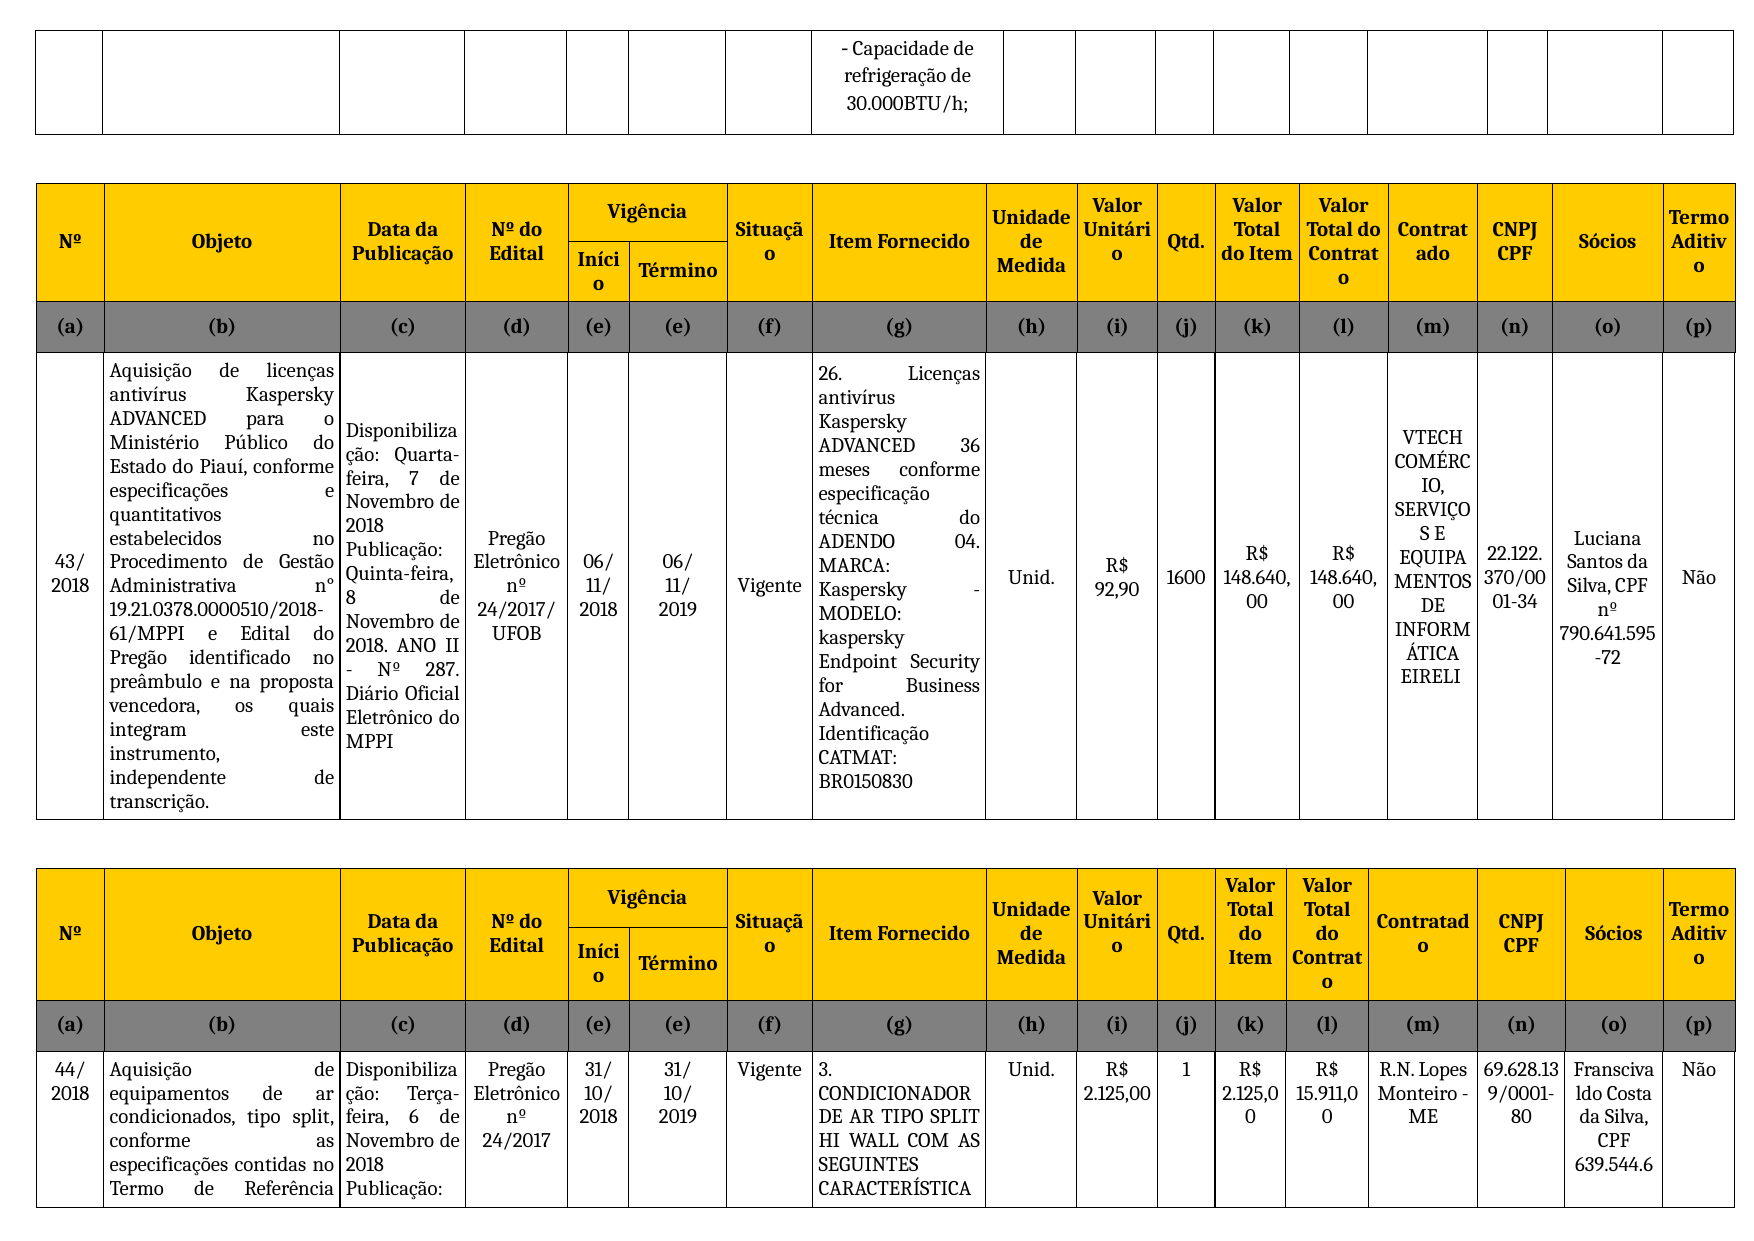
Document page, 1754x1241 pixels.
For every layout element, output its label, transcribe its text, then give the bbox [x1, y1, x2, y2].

table_cell (f) [728, 1001, 812, 1051]
table_cell (h) [987, 302, 1077, 352]
table_cell [1214, 31, 1289, 133]
table_header Data da Publicação [341, 184, 465, 301]
table_cell [1488, 31, 1547, 133]
table_header Contratado [1369, 869, 1477, 1000]
table_header Objeto [105, 184, 340, 301]
table_header Item Fornecido [813, 184, 986, 301]
table_header CNPJ CPF [1478, 184, 1552, 301]
table_cell 44/ 2018 [37, 1052, 103, 1207]
table_cell [726, 31, 811, 133]
table_cell [103, 31, 339, 133]
table_header Valor Unitário [1078, 869, 1157, 1000]
table_cell Pregão Eletrônico nº 24/2017 [466, 1052, 567, 1207]
table_cell 26. Licenças antivírus Kaspersky ADVANCED 36 meses conforme especificação técnica do ADENDO 04. MARCA: Kaspersky - MODELO: kaspersky Endpoint Security for Business Advanced. Identificação CATMAT: BR0150830 [813, 353, 985, 819]
table_header Valor Total do Item [1216, 869, 1286, 1000]
table_cell Término [630, 242, 727, 301]
table_cell R$ 2.125,00 [1216, 1052, 1285, 1207]
table_header Termo Aditivo [1664, 869, 1735, 1000]
table_cell (l) [1287, 1001, 1368, 1051]
table_cell [1076, 31, 1155, 133]
table_cell Início [569, 928, 629, 1000]
table_cell Não [1663, 1052, 1734, 1207]
table_cell [465, 31, 566, 133]
table_cell [1663, 31, 1733, 133]
table_cell [1368, 31, 1487, 133]
table_cell (b) [105, 302, 340, 352]
table_header Valor Unitário [1078, 184, 1157, 301]
table_cell (e) [630, 1001, 727, 1051]
table_cell (e) [630, 302, 727, 352]
table_cell (e) [569, 302, 629, 352]
table_cell Franscivaldo Costa da Silva, CPF 639.544.6 [1565, 1052, 1662, 1207]
table_header Qtd. [1158, 869, 1215, 1000]
table_cell Término [630, 928, 727, 1000]
table_cell [1548, 31, 1662, 133]
table_header CNPJ CPF [1478, 869, 1565, 1000]
table_header Valor Total do Contrato [1300, 184, 1388, 301]
table_cell (a) [37, 302, 104, 352]
table_cell Disponibilização: Quarta-feira, 7 de Novembro de 2018 Publicação: Quinta-feira, 8 de Novembro de 2018. ANO II - Nº 287. Diário Oficial Eletrônico do MPPI [341, 353, 465, 819]
table_cell Aquisição de licenças antivírus Kaspersky ADVANCED para o Ministério Público do Estado do Piauí, conforme especificações e quantitativos estabelecidos no Procedimento de Gestão Administrativa n° 19.21.0378.0000510/2018-61/MPPI e Edital do Pregão identificado no preâmbulo e na proposta vencedora, os quais integram este instrumento, independente de transcrição. [104, 353, 339, 819]
table_header Nº [37, 184, 104, 301]
table_cell (c) [341, 1001, 465, 1051]
table_cell (k) [1216, 1001, 1286, 1051]
table_cell 1 [1158, 1052, 1214, 1207]
table_cell [567, 31, 628, 133]
table_header Valor Total do Contrato [1287, 869, 1368, 1000]
table_cell Não [1663, 353, 1734, 819]
table_cell (o) [1566, 1001, 1663, 1051]
table_cell (h) [987, 1001, 1077, 1051]
table_cell (p) [1664, 1001, 1735, 1051]
table_cell Disponibilização: Terça-feira, 6 de Novembro de 2018 Publicação: [341, 1052, 465, 1207]
table_header Data da Publicação [341, 869, 465, 1000]
table_cell (d) [466, 1001, 568, 1051]
table_cell [629, 31, 725, 133]
table_cell 31/ 10/ 2019 [629, 1052, 726, 1207]
table_cell [340, 31, 464, 133]
table_header Vigência [569, 184, 727, 241]
table_header Situação [728, 184, 812, 301]
table_cell VTECH COMÉRCIO, SERVIÇOS E EQUIPAMENTOS DE INFORMÁTICA EIRELI [1388, 353, 1477, 819]
table_header Nº do Edital [466, 869, 568, 1000]
table_cell 22.122.370/0001-34 [1478, 353, 1552, 819]
table_cell 69.628.139/0001-80 [1478, 1052, 1564, 1207]
table_cell Vigente [727, 353, 812, 819]
table_cell Aquisição de equipamentos de ar condicionados, tipo split, conforme as especificações contidas no Termo de Referência [104, 1052, 339, 1207]
table_header Unidade de Medida [987, 184, 1077, 301]
table_header Objeto [105, 869, 340, 1000]
table_cell (o) [1553, 302, 1663, 352]
table_header Nº [37, 869, 104, 1000]
table_cell (j) [1158, 1001, 1215, 1051]
table_cell 1600 [1158, 353, 1214, 819]
table_cell (m) [1369, 1001, 1477, 1051]
table_cell (p) [1664, 302, 1735, 352]
table_cell R$ 92,90 [1077, 353, 1157, 819]
table_cell [1156, 31, 1213, 133]
table_cell 43/ 2018 [37, 353, 103, 819]
table_header Sócios [1553, 184, 1663, 301]
table_cell (c) [341, 302, 465, 352]
table_cell (e) [569, 1001, 629, 1051]
table_cell Unid. [986, 1052, 1076, 1207]
table_cell (i) [1078, 1001, 1157, 1051]
table_cell (n) [1478, 1001, 1565, 1051]
table_cell (g) [813, 302, 986, 352]
table_header Nº do Edital [466, 184, 568, 301]
table_cell (j) [1158, 302, 1215, 352]
table_cell 31/ 10/ 2018 [568, 1052, 628, 1207]
table_cell ‐ Capacidade de refrigeração de 30.000BTU/h; [812, 31, 1003, 133]
table_cell 06/ 11/ 2018 [568, 353, 628, 819]
table_cell [1290, 31, 1367, 133]
table_cell R$ 2.125,00 [1077, 1052, 1157, 1207]
table_cell [36, 31, 102, 133]
table_cell 06/ 11/ 2019 [629, 353, 726, 819]
table_cell (l) [1300, 302, 1388, 352]
table_header Situação [728, 869, 812, 1000]
table_cell Pregão Eletrônico nº 24/2017/UFOB [466, 353, 567, 819]
table_cell Unid. [986, 353, 1076, 819]
table_cell (n) [1478, 302, 1552, 352]
table_header Vigência [569, 869, 727, 927]
table_cell R$ 148.640,00 [1300, 353, 1387, 819]
table_cell Início [569, 242, 629, 301]
table_cell R$ 15.911,00 [1286, 1052, 1368, 1207]
table_header Termo Aditivo [1664, 184, 1735, 301]
table_cell 3. CONDICIONADOR DE AR TIPO SPLIT HI WALL COM AS SEGUINTES CARACTERÍSTICA [813, 1052, 985, 1207]
table_cell (a) [37, 1001, 104, 1051]
table_cell (f) [728, 302, 812, 352]
table_header Valor Total do Item [1216, 184, 1299, 301]
table_header Item Fornecido [813, 869, 986, 1000]
table_cell R$ 148.640,00 [1216, 353, 1299, 819]
table_cell Luciana Santos da Silva, CPF nº 790.641.595-72 [1553, 353, 1662, 819]
table_cell (b) [105, 1001, 340, 1051]
table_cell Vigente [727, 1052, 812, 1207]
table_cell (i) [1078, 302, 1157, 352]
table_header Contratado [1389, 184, 1477, 301]
table_header Sócios [1566, 869, 1663, 1000]
table_cell (m) [1389, 302, 1477, 352]
table_header Qtd. [1158, 184, 1215, 301]
table_cell R.N. Lopes Monteiro - ME [1369, 1052, 1477, 1207]
table_cell [1004, 31, 1075, 133]
table_header Unidade de Medida [987, 869, 1077, 1000]
table_cell (k) [1216, 302, 1299, 352]
table_cell (g) [813, 1001, 986, 1051]
table_cell (d) [466, 302, 568, 352]
